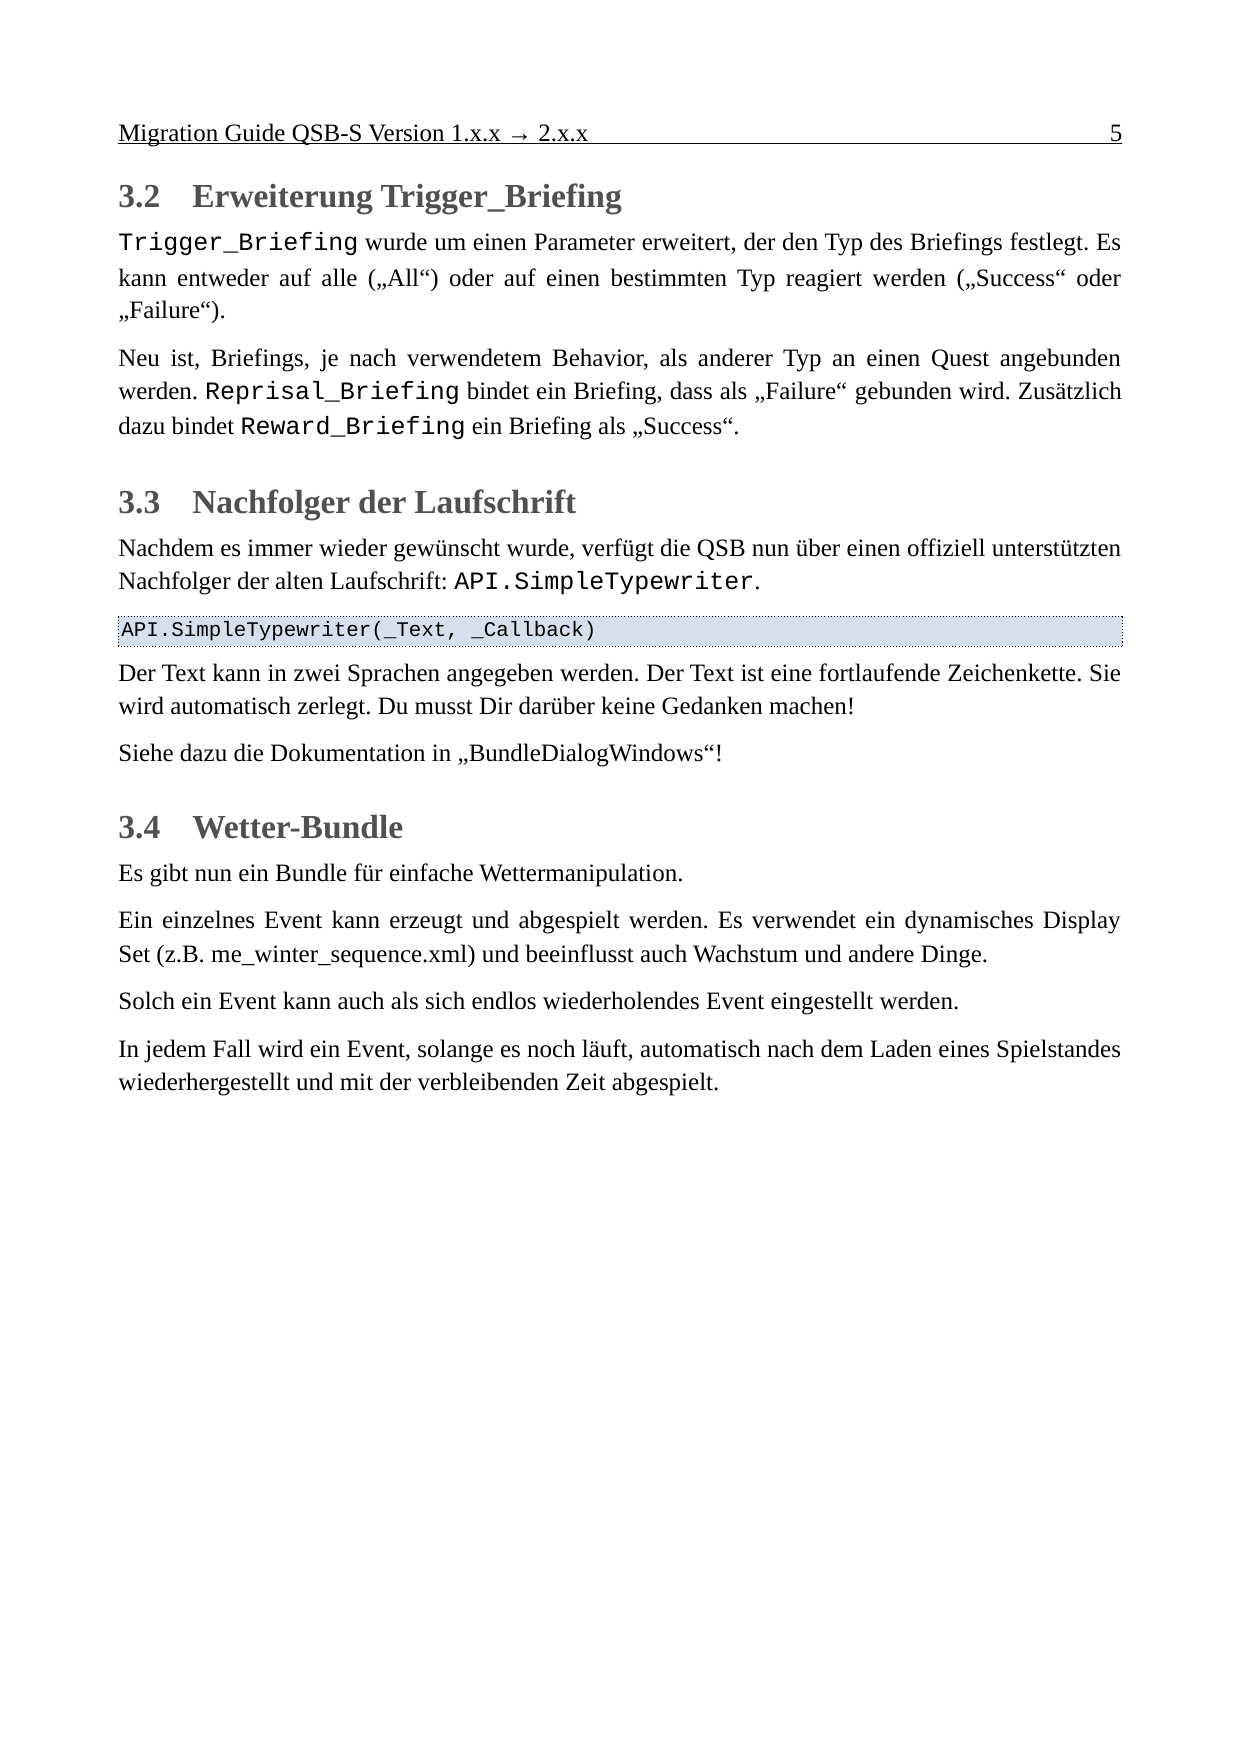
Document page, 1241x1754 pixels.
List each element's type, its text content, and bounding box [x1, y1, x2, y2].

text Nachdem es immer wieder gewünscht wurde, verfügt die QSB nun über einen offiziell unterstützten Nachfolger der alten Laufschrift: API.SimpleTypewriter. [118, 533, 1122, 597]
subtitle Wetter-Bundle [118, 807, 1122, 846]
text In jedem Fall wird ein Event, solange es noch läuft, automatisch nach dem Laden eines Spielstandes wiederhergestellt und mit der verbleibenden Zeit abgespielt. [118, 1034, 1122, 1096]
text Solch ein Event kann auch als sich endlos wiederholendes Event eingestellt werden. [118, 986, 1122, 1015]
text Der Text kann in zwei Sprachen angegeben werden. Der Text ist eine fortlaufende Zeichenkette. Sie wird automatisch zerlegt. Du musst Dir darüber keine Gedanken machen! [118, 658, 1122, 719]
text Siehe dazu die Dokumentation in „BundleDialogWindows“! [118, 738, 1122, 767]
subtitle Nachfolger der Laufschrift [118, 482, 1122, 521]
text Ein einzelnes Event kann erzeugt und abgespielt werden. Es verwendet ein dynamisches Display Set (z.B. me_winter_sequence.xml) und beeinflusst auch Wachstum und andere Dinge. [118, 906, 1122, 967]
subtitle Erweiterung Trigger_Briefing [118, 176, 1122, 215]
text Es gibt nun ein Bundle für einfache Wettermanipulation. [118, 858, 1122, 887]
text Neu ist, Briefings, je nach verwendetem Behavior, als anderer Typ an einen Quest angebunden werden. Reprisal_Briefing bindet ein Briefing, dass als „Failure“ gebunden wird. Zusätzlich dazu bindet Reward_Briefing ein Briefing als „Success“. [118, 343, 1122, 442]
text Trigger_Briefing wurde um einen Parameter erweitert, der den Typ des Briefings festlegt. Es kann entweder auf alle („All“) oder auf einen bestimmten Typ reagiert werden („Success“ oder „Failure“). [118, 227, 1122, 324]
text API.SimpleTypewriter(_Text, _Callback) [118, 616, 1122, 646]
